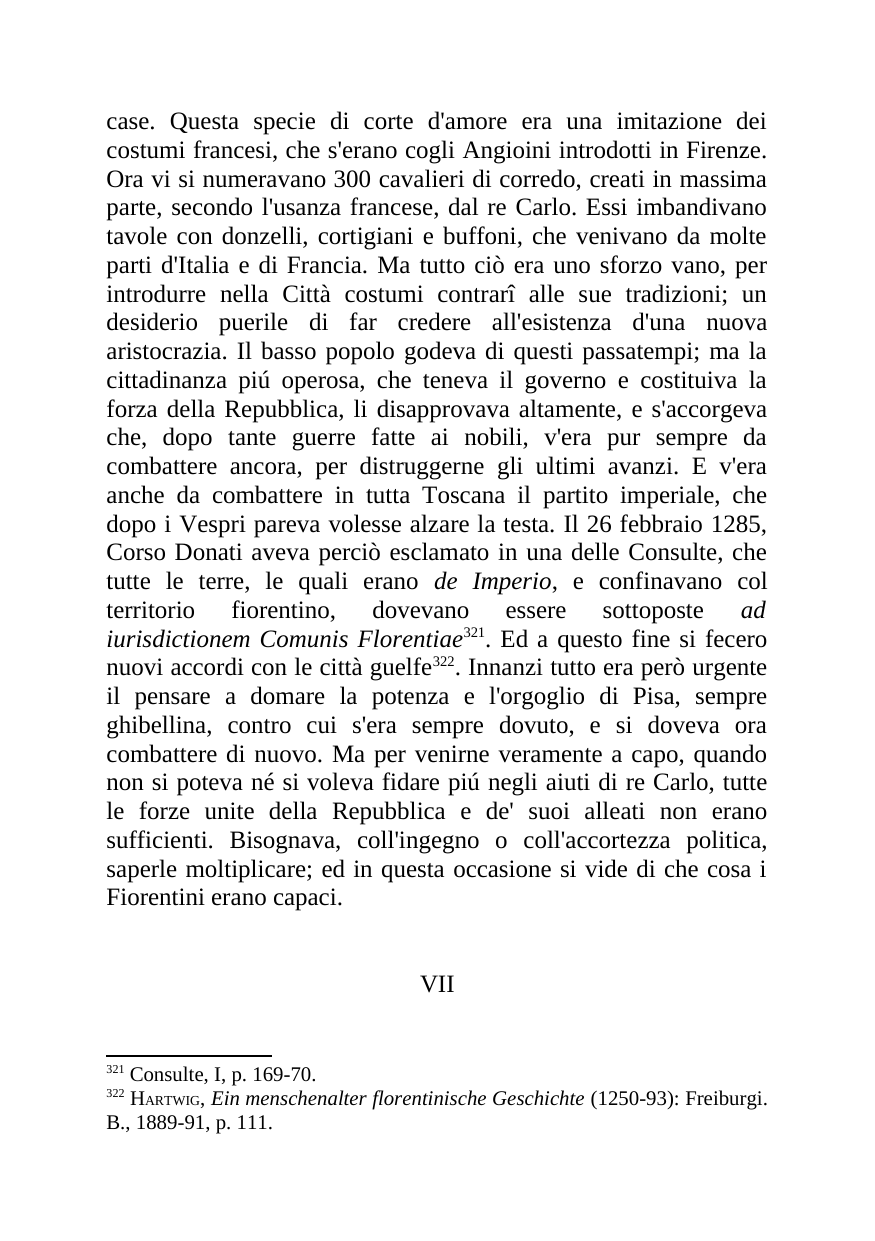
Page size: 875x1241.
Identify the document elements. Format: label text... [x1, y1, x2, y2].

text Consulte, I, p. 169-70. [106, 1062, 768, 1086]
text case. Questa specie di corte d'amore era una imitazione dei costumi francesi, che s'erano cogli Angioini introdotti in Firenze. Ora vi si numeravano 300 cavalieri di corredo, creati in massima parte, secondo l'usanza francese, dal re Carlo. Essi imbandivano tavole con donzelli, cortigiani e buffoni, che venivano da molte parti d'Italia e di Francia. Ma tutto ciò era uno sforzo vano, per introdurre nella Città costumi contrarî alle sue tradizioni; un desiderio puerile di far credere all'esistenza d'una nuova aristocrazia. Il basso popolo godeva di questi passatempi; ma la cittadinanza piú operosa, che teneva il governo e costituiva la forza della Repubblica, li disapprovava altamente, e s'accorgeva che, dopo tante guerre fatte ai nobili, v'era pur sempre da combattere ancora, per distruggerne gli ultimi avanzi. E v'era anche da combattere in tutta Toscana il partito imperiale, che dopo i Vespri pareva volesse alzare la testa. Il 26 febbraio 1285, Corso Donati aveva perciò esclamato in una delle Consulte, che tutte le terre, le quali erano de Imperio, e confinavano col territorio fiorentino, dovevano essere sottoposte ad iurisdictionem Comunis Florentiae. Ed a questo fine si fecero nuovi accordi con le città guelfe. Innanzi tutto era però urgente il pensare a domare la potenza e l'orgoglio di Pisa, sempre ghibellina, contro cui s'era sempre dovuto, e si doveva ora combattere di nuovo. Ma per venirne veramente a capo, quando non si poteva né si voleva fidare piú negli aiuti di re Carlo, tutte le forze unite della Repubblica e de' suoi alleati non erano sufficienti. Bisognava, coll'ingegno o coll'accortezza politica, saperle moltiplicare; ed in questa occasione si vide di che cosa i Fiorentini erano capaci. [106, 106, 768, 911]
text VII [106, 969, 768, 997]
text Hartwig, Ein menschenalter florentinische Geschichte (1250-93): Freiburgi. B., 1889-91, p. 111. [106, 1086, 768, 1134]
